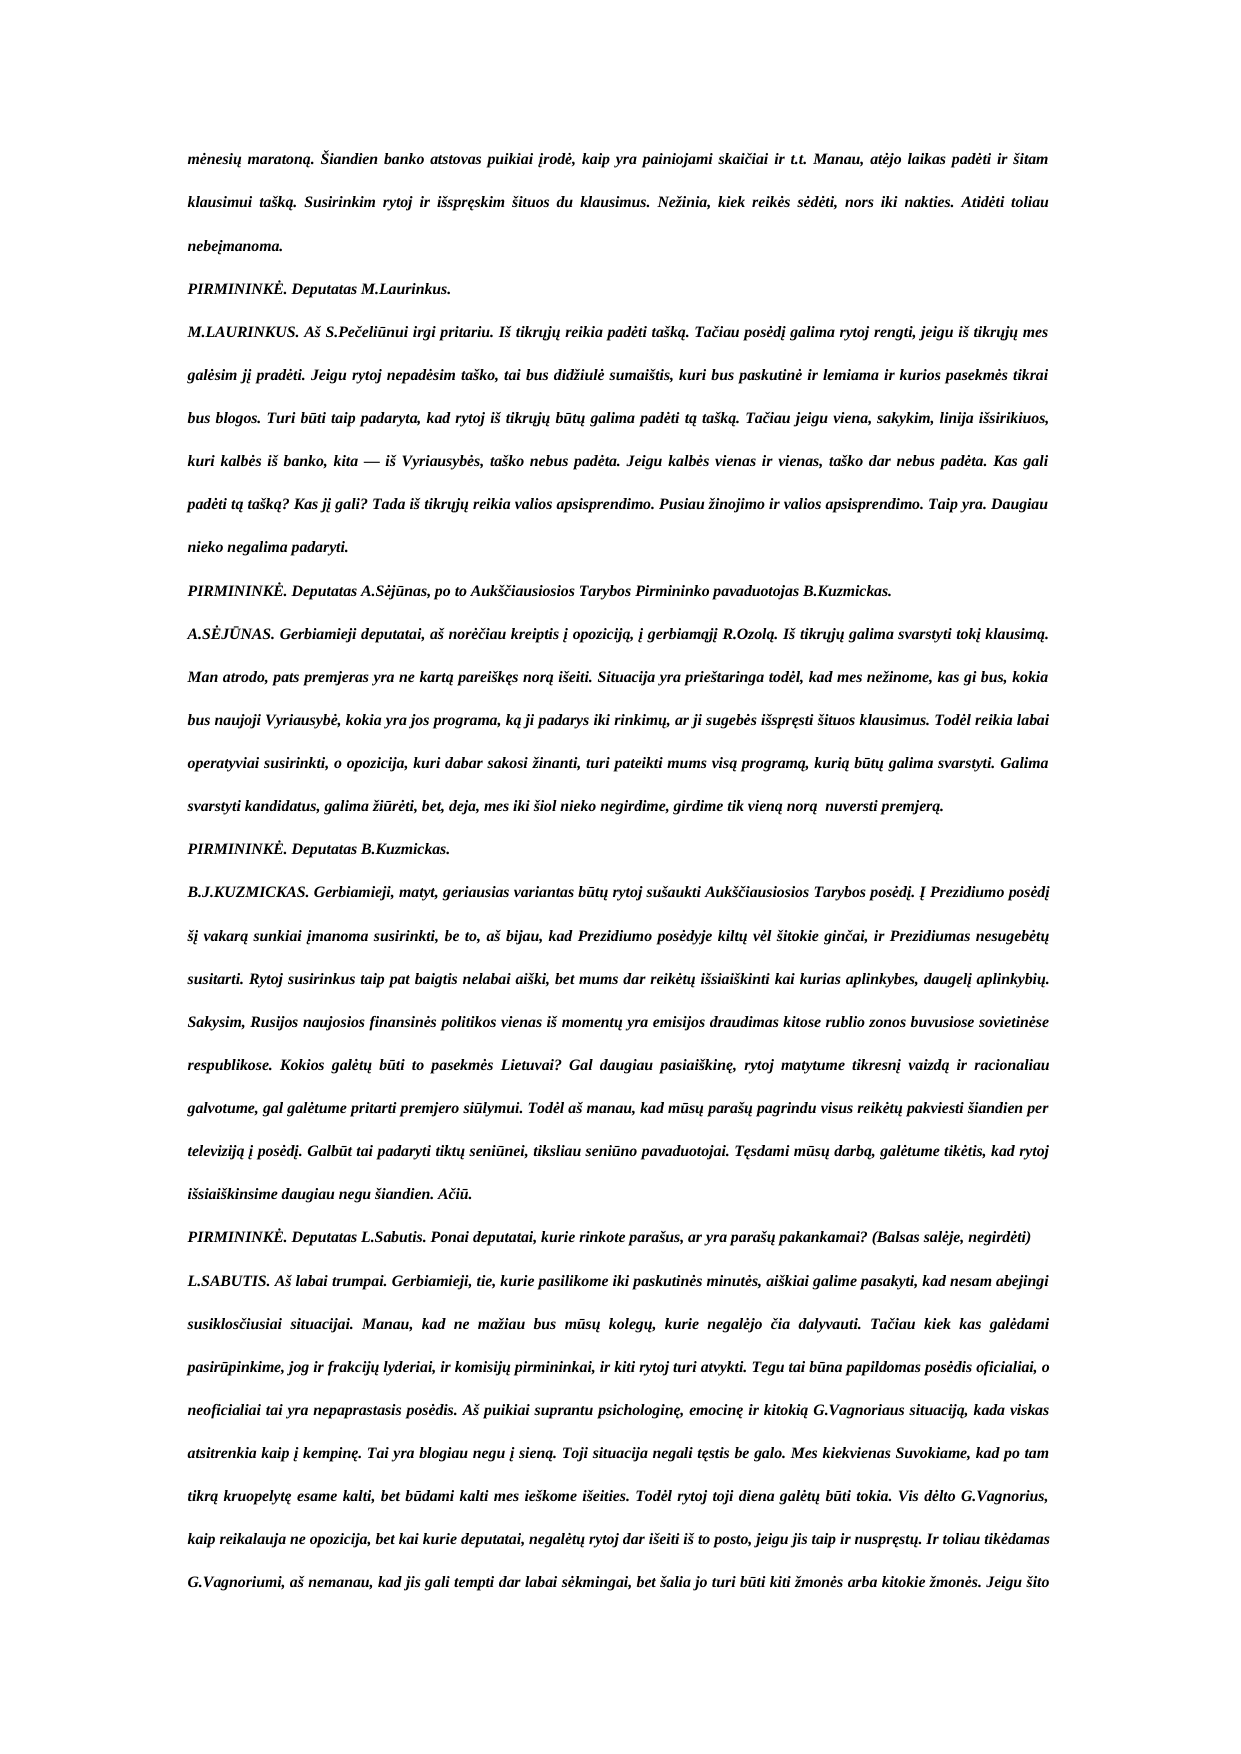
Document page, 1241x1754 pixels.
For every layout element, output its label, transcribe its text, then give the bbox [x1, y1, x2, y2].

text PIRMININKĖ. Deputatas L.Sabutis. Ponai deputatai, kurie rinkote parašus, ar yra parašų pakankamai? (Balsas salėje, negirdėti) [187, 1228, 1053, 1257]
text mėnesių maratoną. Šiandien banko atstovas puikiai įrodė, kaip yra painiojami skaičiai ir t.t. Manau, atėjo laikas padėti ir šitam klausimui tašką. Susirinkim rytoj ir išspręskim šituos du klausimus. Nežinia, kiek reikės sėdėti, nors iki nakties. Atidėti toliau nebeįmanoma. [187, 150, 1053, 265]
text PIRMININKĖ. Deputatas A.Sėjūnas, po to Aukščiausiosios Tarybos Pirmininko pavaduotojas B.Kuzmickas. [187, 581, 1053, 610]
text L.SABUTIS. Aš labai trumpai. Gerbiamieji, tie, kurie pasilikome iki paskutinės minutės, aiškiai galime pasakyti, kad nesam abejingi susiklosčiusiai situacijai. Manau, kad ne mažiau bus mūsų kolegų, kurie negalėjo čia dalyvauti. Tačiau kiek kas galėdami pasirūpinkime, jog ir frakcijų lyderiai, ir komisijų pirmininkai, ir kiti rytoj turi atvykti. Tegu tai būna papildomas posėdis oficialiai, o neoficialiai tai yra nepaprastasis posėdis. Aš puikiai suprantu psichologinę, emocinę ir kitokią G.Vagnoriaus situaciją, kada viskas atsitrenkia kaip į kempinę. Tai yra blogiau negu į sieną. Toji situacija negali tęstis be galo. Mes kiekvienas Suvokiame, kad po tam tikrą kruopelytę esame kalti, bet būdami kalti mes ieškome išeities. Todėl rytoj toji diena galėtų būti tokia. Vis dėlto G.Vagnorius, kaip reikalauja ne opozicija, bet kai kurie deputatai, negalėtų rytoj dar išeiti iš to posto, jeigu jis taip ir nuspręstų. Ir toliau tikėdamas G.Vagnoriumi, aš nemanau, kad jis gali tempti dar labai sėkmingai, bet šalia jo turi būti kiti žmonės arba kitokie žmonės. Jeigu šito [187, 1271, 1053, 1602]
text M.LAURINKUS. Aš S.Pečeliūnui irgi pritariu. Iš tikrųjų reikia padėti tašką. Tačiau posėdį galima rytoj rengti, jeigu iš tikrųjų mes galėsim jį pradėti. Jeigu rytoj nepadėsim taško, tai bus didžiulė sumaištis, kuri bus paskutinė ir lemiama ir kurios pasekmės tikrai bus blogos. Turi būti taip padaryta, kad rytoj iš tikrųjų būtų galima padėti tą tašką. Tačiau jeigu viena, sakykim, linija išsirikiuos, kuri kalbės iš banko, kita — iš Vyriausybės, taško nebus padėta. Jeigu kalbės vienas ir vienas, taško dar nebus padėta. Kas gali padėti tą tašką? Kas jį gali? Tada iš tikrųjų reikia valios apsisprendimo. Pusiau žinojimo ir valios apsisprendimo. Taip yra. Daugiau nieko negalima padaryti. [187, 322, 1053, 567]
text A.SĖJŪNAS. Gerbiamieji deputatai, aš norėčiau kreiptis į opoziciją, į gerbiamąjį R.Ozolą. Iš tikrųjų galima svarstyti tokį klausimą. Man atrodo, pats premjeras yra ne kartą pareiškęs norą išeiti. Situacija yra prieštaringa todėl, kad mes nežinome, kas gi bus, kokia bus naujoji Vyriausybė, kokia yra jos programa, ką ji padarys iki rinkimų, ar ji sugebės išspręsti šituos klausimus. Todėl reikia labai operatyviai susirinkti, o opozicija, kuri dabar sakosi žinanti, turi pateikti mums visą programą, kurią būtų galima svarstyti. Galima svarstyti kandidatus, galima žiūrėti, bet, deja, mes iki šiol nieko negirdime, girdime tik vieną norą nuversti premjerą. [187, 624, 1053, 826]
text PIRMININKĖ. Deputatas B.Kuzmickas. [187, 840, 1053, 869]
text PIRMININKĖ. Deputatas M.Laurinkus. [187, 279, 1053, 308]
text B.J.KUZMICKAS. Gerbiamieji, matyt, geriausias variantas būtų rytoj sušaukti Aukščiausiosios Tarybos posėdį. Į Prezidiumo posėdį šį vakarą sunkiai įmanoma susirinkti, be to, aš bijau, kad Prezidiumo posėdyje kiltų vėl šitokie ginčai, ir Prezidiumas nesugebėtų susitarti. Rytoj susirinkus taip pat baigtis nelabai aiški, bet mums dar reikėtų išsiaiškinti kai kurias aplinkybes, daugelį aplinkybių. Sakysim, Rusijos naujosios finansinės politikos vienas iš momentų yra emisijos draudimas kitose rublio zonos buvusiose sovietinėse respublikose. Kokios galėtų būti to pasekmės Lietuvai? Gal daugiau pasiaiškinę, rytoj matytume tikresnį vaizdą ir racionaliau galvotume, gal galėtume pritarti premjero siūlymui. Todėl aš manau, kad mūsų parašų pagrindu visus reikėtų pakviesti šiandien per televiziją į posėdį. Galbūt tai padaryti tiktų seniūnei, tiksliau seniūno pavaduotojai. Tęsdami mūsų darbą, galėtume tikėtis, kad rytoj išsiaiškinsime daugiau negu šiandien. Ačiū. [187, 883, 1053, 1214]
